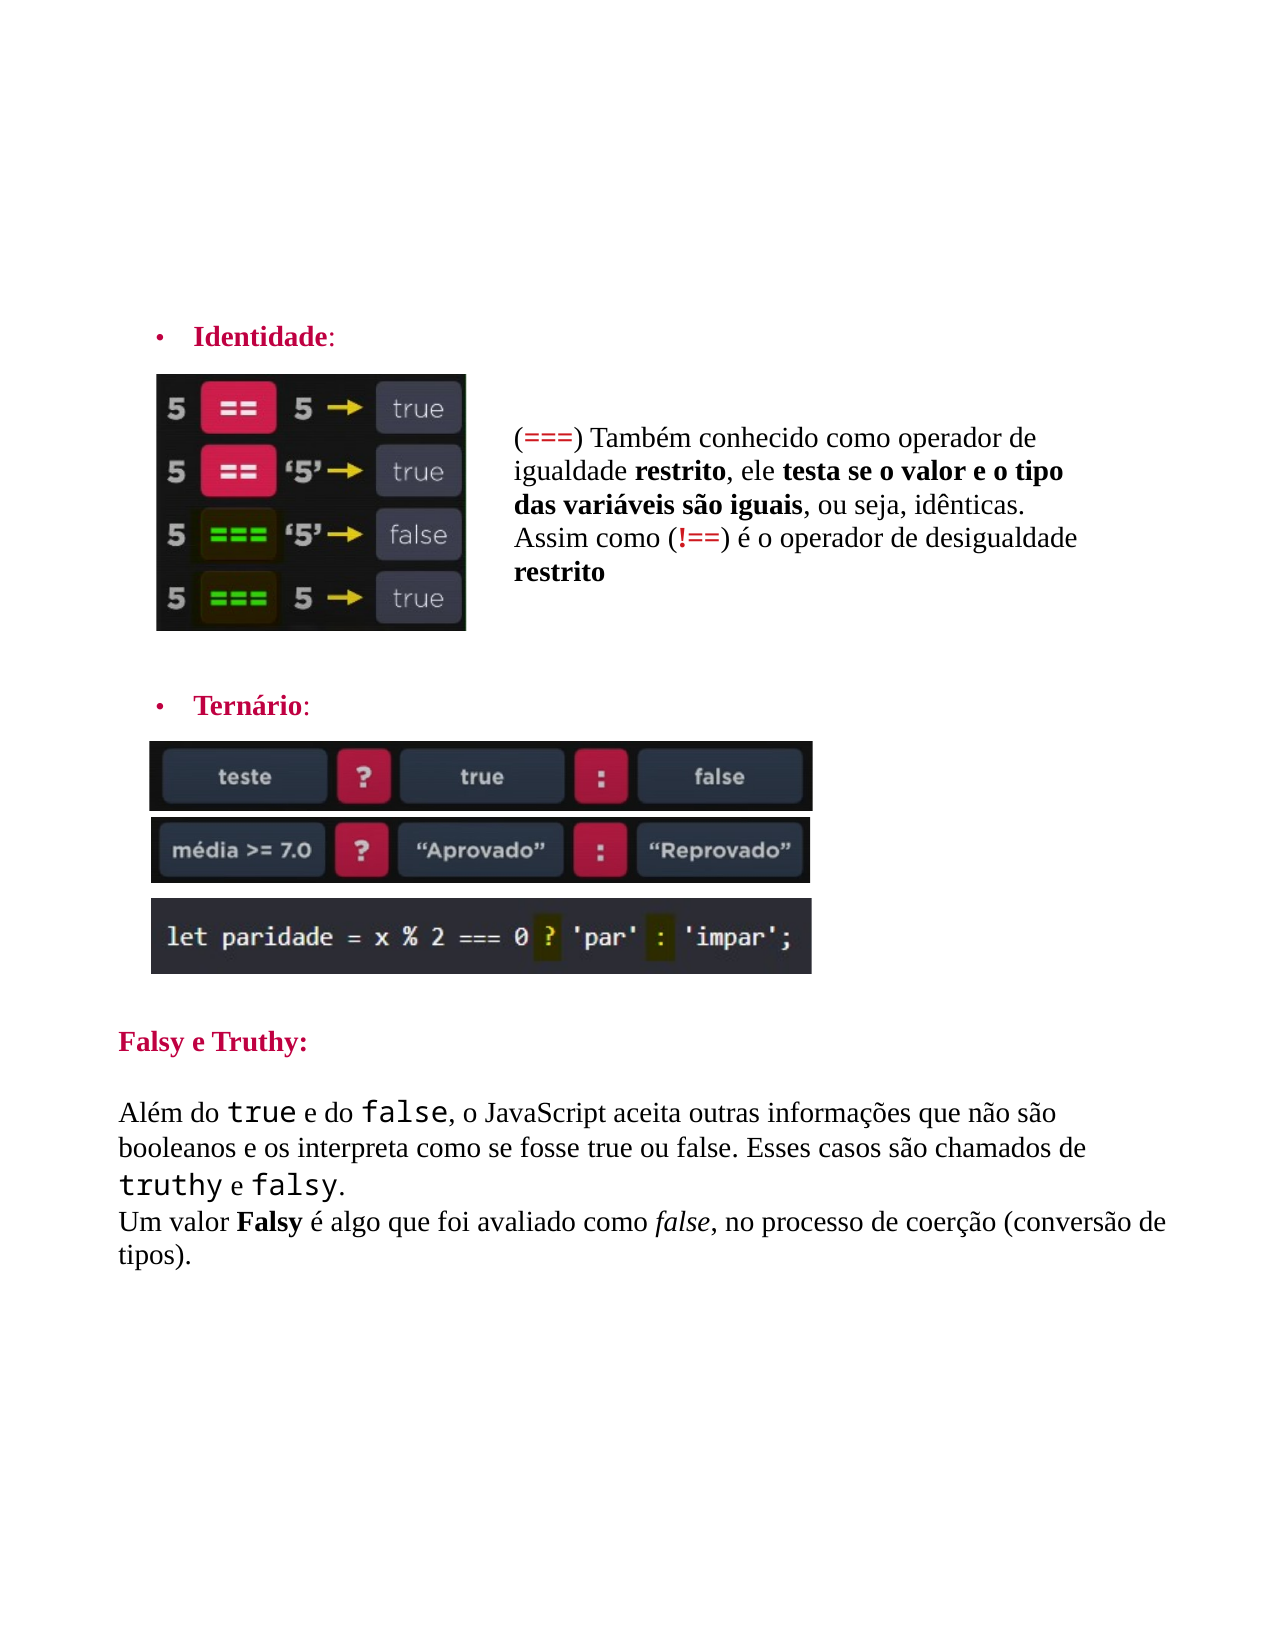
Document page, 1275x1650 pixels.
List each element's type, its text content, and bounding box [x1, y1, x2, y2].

list Identidade: [156, 319, 1181, 353]
text (===) Também conhecido como operador de igualdade restrito, ele testa se o valor e o tipo das variáveis são iguais, ou seja, idênticas. Assim como (!==) é o operador de desigualdade restrito [514, 420, 1092, 588]
text Falsy e Truthy: [118, 1024, 1181, 1057]
text Além do true e do false, o JavaScript aceita outras informações que não são booleanos e os interpreta como se fosse true ou false. Esses casos são chamados de truthy e falsy. [118, 1091, 1181, 1204]
text Um valor Falsy é algo que foi avaliado como false, no processo de coerção (conversão de tipos). [118, 1204, 1181, 1271]
picture [149, 741, 813, 811]
picture [151, 898, 812, 974]
list Ternário: [156, 688, 1181, 722]
picture [151, 817, 811, 883]
picture [156, 374, 467, 631]
